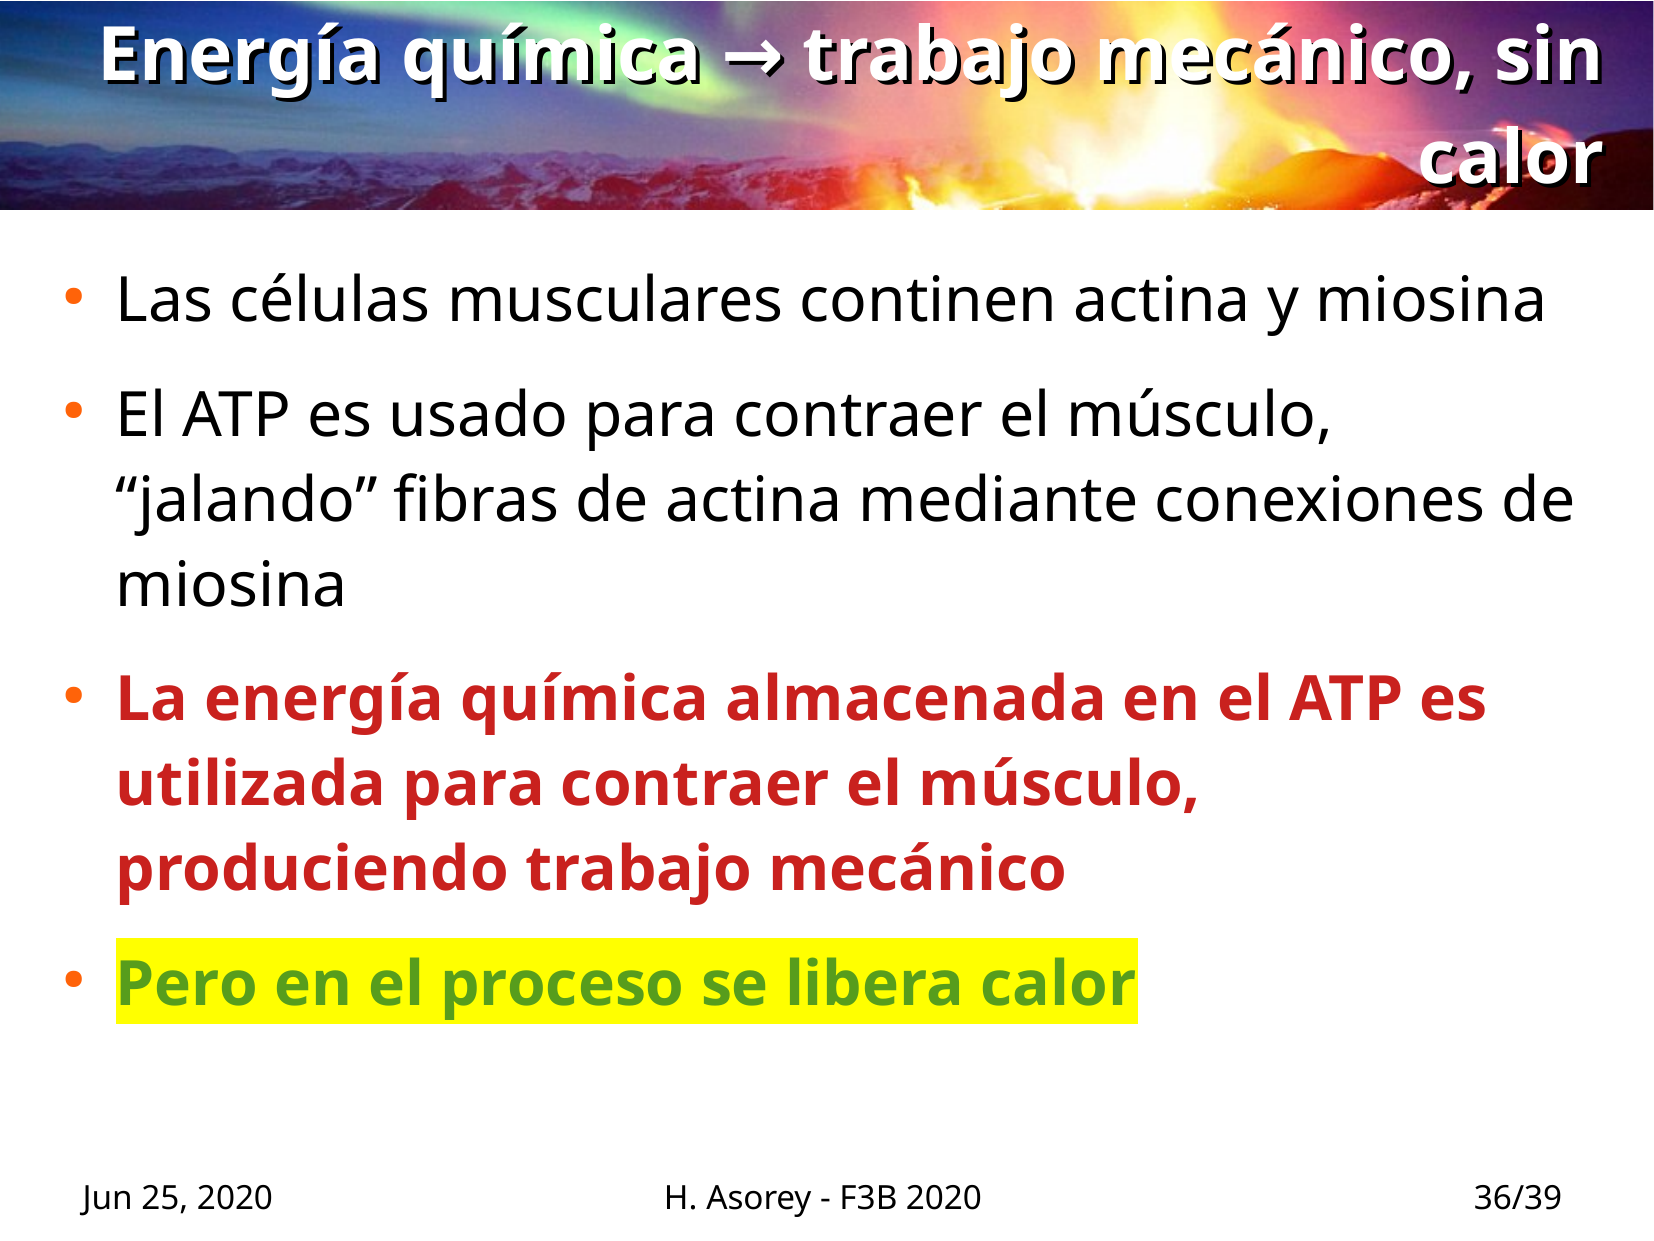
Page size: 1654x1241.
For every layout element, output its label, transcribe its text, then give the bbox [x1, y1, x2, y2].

list Las células musculares continen actina y miosina El ATP es usado para contraer el músculo, “jalando” fibras de actina mediante conexiones de miosina La energía química almacenada en el ATP es utilizada para contraer el músculo, produciendo trabajo mecánico Pero en el proceso se libera calor [45, 255, 1606, 1156]
picture [0, 1, 1654, 210]
title Energía química → trabajo mecánico, sin calor [45, 15, 1606, 191]
